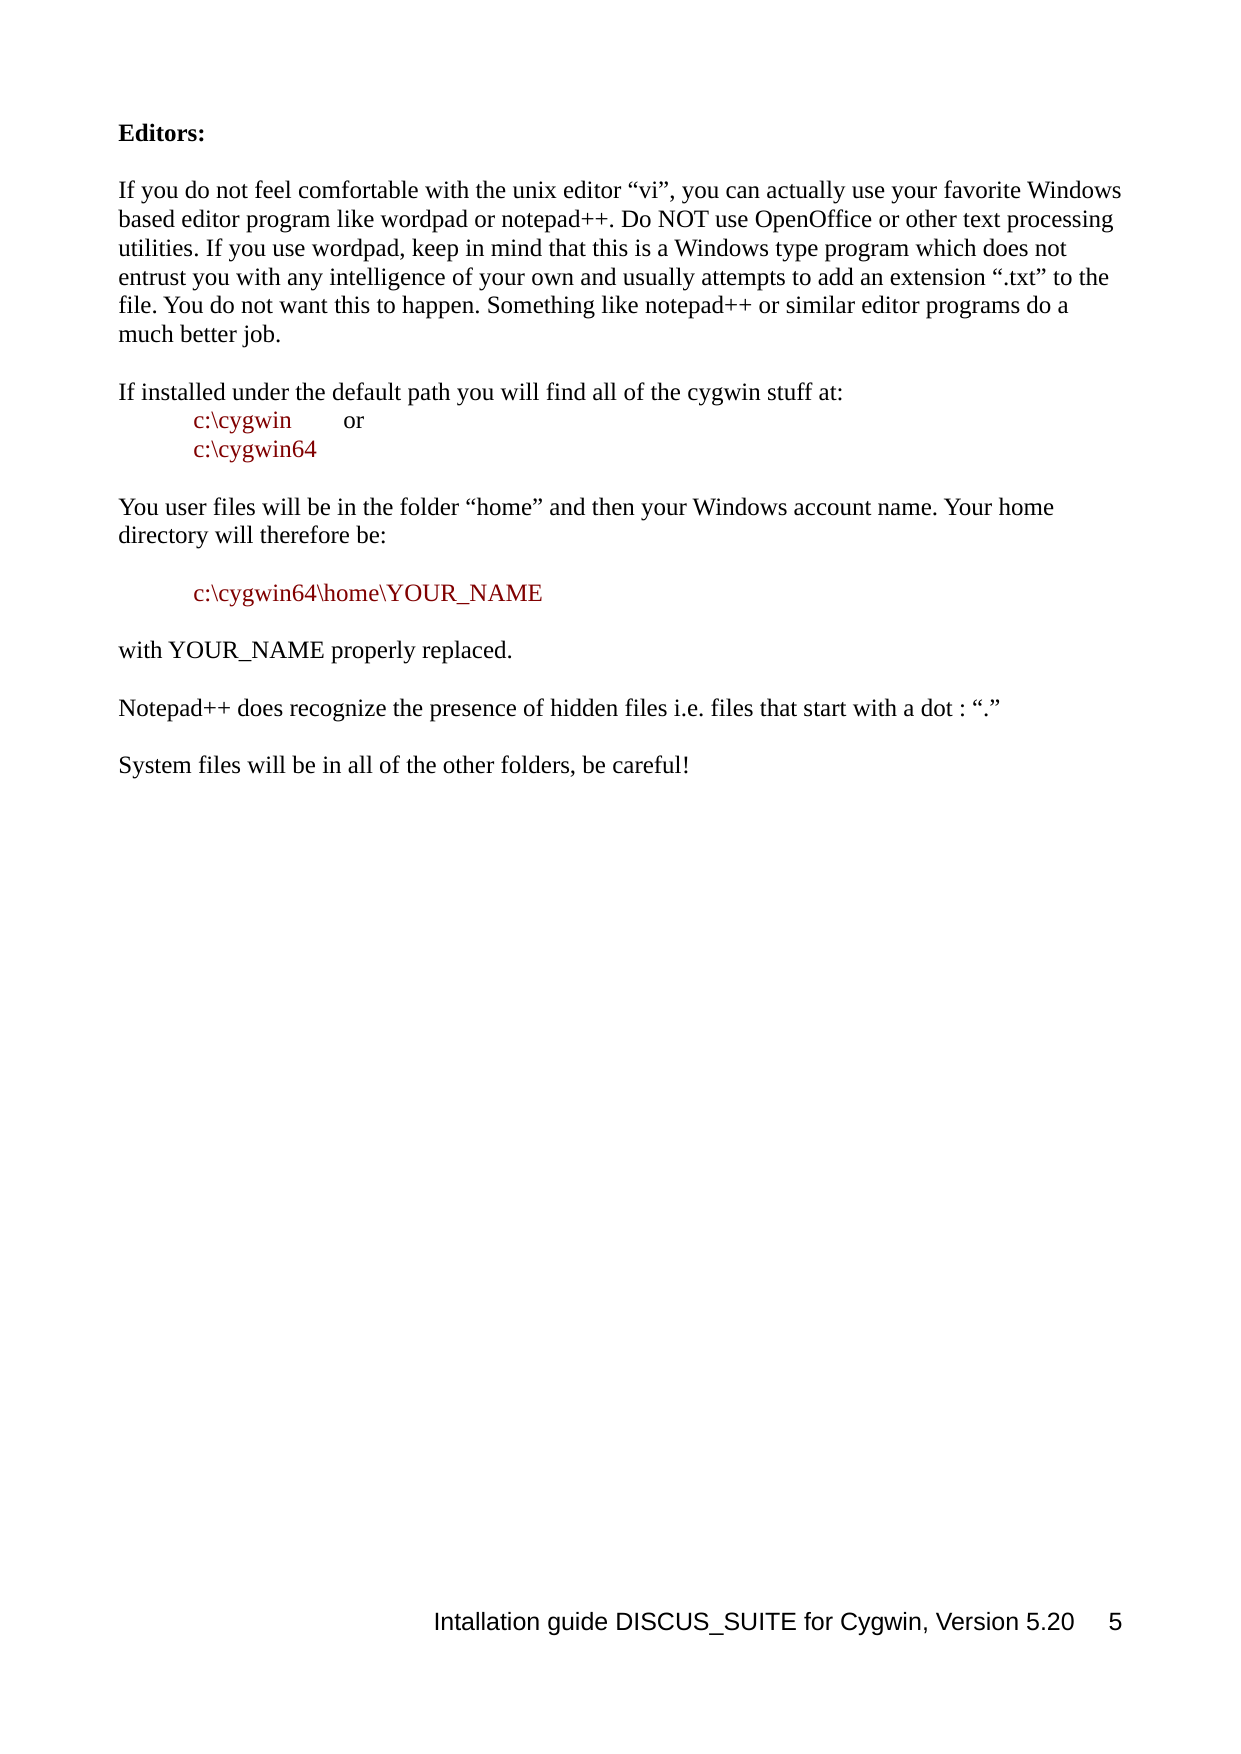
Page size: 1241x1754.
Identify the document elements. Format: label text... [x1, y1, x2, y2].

text c:\cygwin or [118, 406, 1122, 434]
text Notepad++ does recognize the presence of hidden files i.e. files that start with a dot : “.” [118, 693, 1122, 722]
text System files will be in all of the other folders, be careful! [118, 751, 1122, 779]
text c:\cygwin64 [118, 434, 1122, 463]
text with YOUR_NAME properly replaced. [118, 636, 1122, 664]
text c:\cygwin64\home\YOUR_NAME [118, 578, 1122, 607]
text Editors: [118, 118, 1122, 147]
text You user files will be in the folder “home” and then your Windows account name. Your home directory will therefore be: [118, 492, 1122, 549]
text If you do not feel comfortable with the unix editor “vi”, you can actually use your favorite Windows based editor program like wordpad or notepad++. Do NOT use OpenOffice or other text processing utilities. If you use wordpad, keep in mind that this is a Windows type program which does not entrust you with any intelligence of your own and usually attempts to add an extension “.txt” to the file. You do not want this to happen. Something like notepad++ or similar editor programs do a much better job. [118, 176, 1122, 348]
text If installed under the default path you will find all of the cygwin stuff at: [118, 377, 1122, 406]
